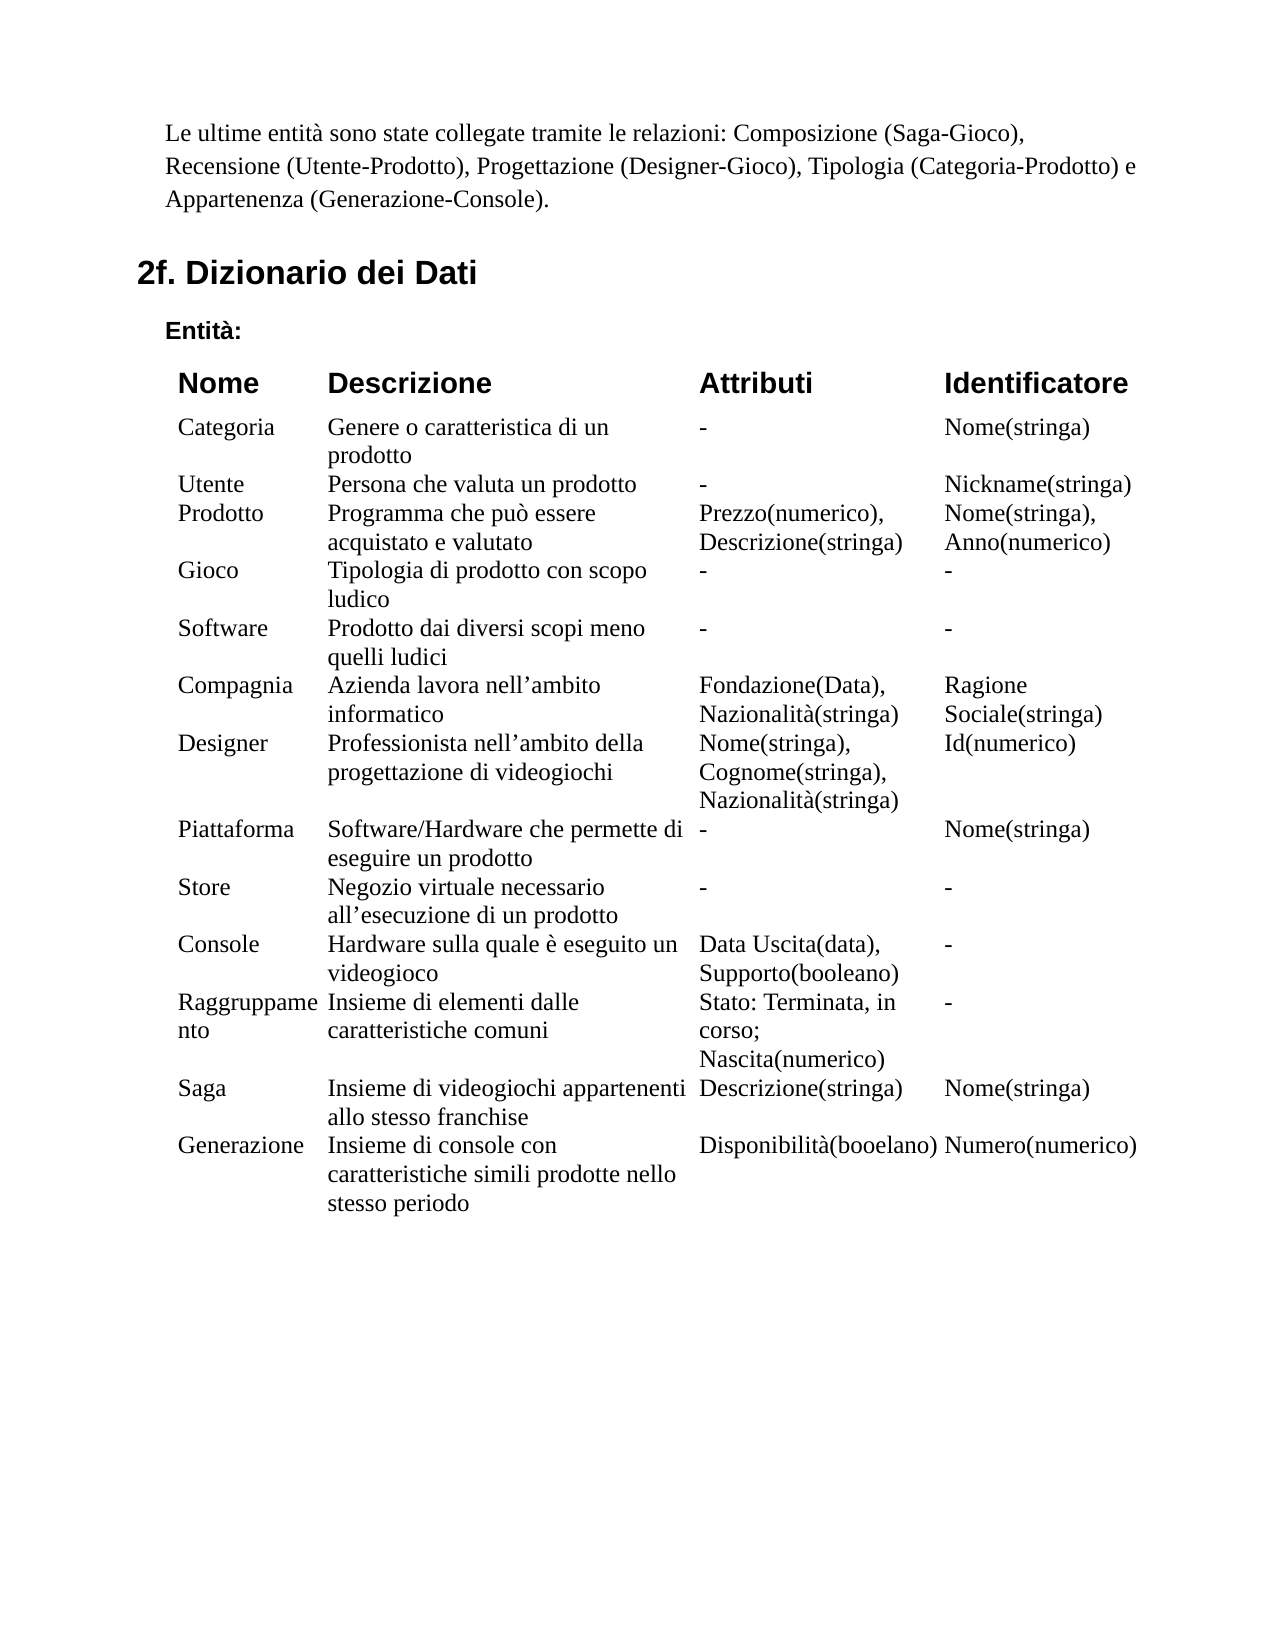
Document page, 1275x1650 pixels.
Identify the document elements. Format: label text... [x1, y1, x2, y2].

table_cell Professionista nell’ambito della progettazione di videogiochi [327, 728, 699, 814]
table_cell - [699, 469, 944, 498]
table_cell Negozio virtuale necessario all’esecuzione di un prodotto [327, 872, 699, 929]
table_cell - [944, 987, 1158, 1073]
table_cell Raggruppamento [178, 987, 327, 1073]
table_cell Nome(stringa), Cognome(stringa), Nazionalità(stringa) [699, 728, 944, 814]
table_cell - [699, 814, 944, 872]
table_cell Software [178, 613, 327, 671]
table_cell - [699, 613, 944, 671]
table_cell - [699, 412, 944, 469]
table_cell Nome(stringa), Anno(numerico) [944, 498, 1158, 556]
text Le ultime entità sono state collegate tramite le relazioni: Composizione (Saga-Gioco), Recensione (Utente-Prodotto), Progettazione (Designer-Gioco), Tipologia (Categoria-Prodotto) e Appartenenza (Generazione-Console). [165, 118, 1157, 213]
table_cell Nome(stringa) [944, 1073, 1158, 1131]
table_cell Generazione [178, 1131, 327, 1217]
table_cell Programma che può essere acquistato e valutato [327, 498, 699, 556]
table_cell Prodotto [178, 498, 327, 556]
table_cell - [944, 556, 1158, 613]
table_cell Disponibilità(booelano) [699, 1131, 944, 1217]
table_header Nome [178, 351, 327, 412]
table_cell Hardware sulla quale è eseguito un videogioco [327, 929, 699, 987]
table_cell Tipologia di prodotto con scopo ludico [327, 556, 699, 613]
table_cell Saga [178, 1073, 327, 1131]
table_cell - [699, 556, 944, 613]
table_cell Utente [178, 469, 327, 498]
table_cell Id(numerico) [944, 728, 1158, 814]
subtitle Entità: [165, 316, 1157, 345]
table_cell Numero(numerico) [944, 1131, 1158, 1217]
table_header Attributi [699, 351, 944, 412]
table_cell Prodotto dai diversi scopi meno quelli ludici [327, 613, 699, 671]
table_cell Console [178, 929, 327, 987]
table_cell Insieme di videogiochi appartenenti allo stesso franchise [327, 1073, 699, 1131]
table_cell Data Uscita(data), Supporto(booleano) [699, 929, 944, 987]
table_header Descrizione [327, 351, 699, 412]
table_cell Gioco [178, 556, 327, 613]
table_cell Categoria [178, 412, 327, 469]
subtitle 2f. Dizionario dei Dati [137, 253, 1157, 291]
table_cell - [944, 613, 1158, 671]
table_cell Fondazione(Data), Nazionalità(stringa) [699, 671, 944, 728]
table_cell Genere o caratteristica di un prodotto [327, 412, 699, 469]
table_cell Nome(stringa) [944, 814, 1158, 872]
table_cell Insieme di elementi dalle caratteristiche comuni [327, 987, 699, 1073]
table_cell Stato: Terminata, in corso; Nascita(numerico) [699, 987, 944, 1073]
table_cell Persona che valuta un prodotto [327, 469, 699, 498]
table_cell Insieme di console con caratteristiche simili prodotte nello stesso periodo [327, 1131, 699, 1217]
table_cell - [699, 872, 944, 929]
table_cell Azienda lavora nell’ambito informatico [327, 671, 699, 728]
table_header Identificatore [944, 351, 1158, 412]
table_cell - [944, 872, 1158, 929]
table_cell Designer [178, 728, 327, 814]
table_cell Nome(stringa) [944, 412, 1158, 469]
table_cell Store [178, 872, 327, 929]
table_cell Ragione Sociale(stringa) [944, 671, 1158, 728]
table_cell Nickname(stringa) [944, 469, 1158, 498]
table_cell Compagnia [178, 671, 327, 728]
table_cell - [944, 929, 1158, 987]
table_cell Piattaforma [178, 814, 327, 872]
table_cell Software/Hardware che permette di eseguire un prodotto [327, 814, 699, 872]
table_cell Descrizione(stringa) [699, 1073, 944, 1131]
table_cell Prezzo(numerico), Descrizione(stringa) [699, 498, 944, 556]
